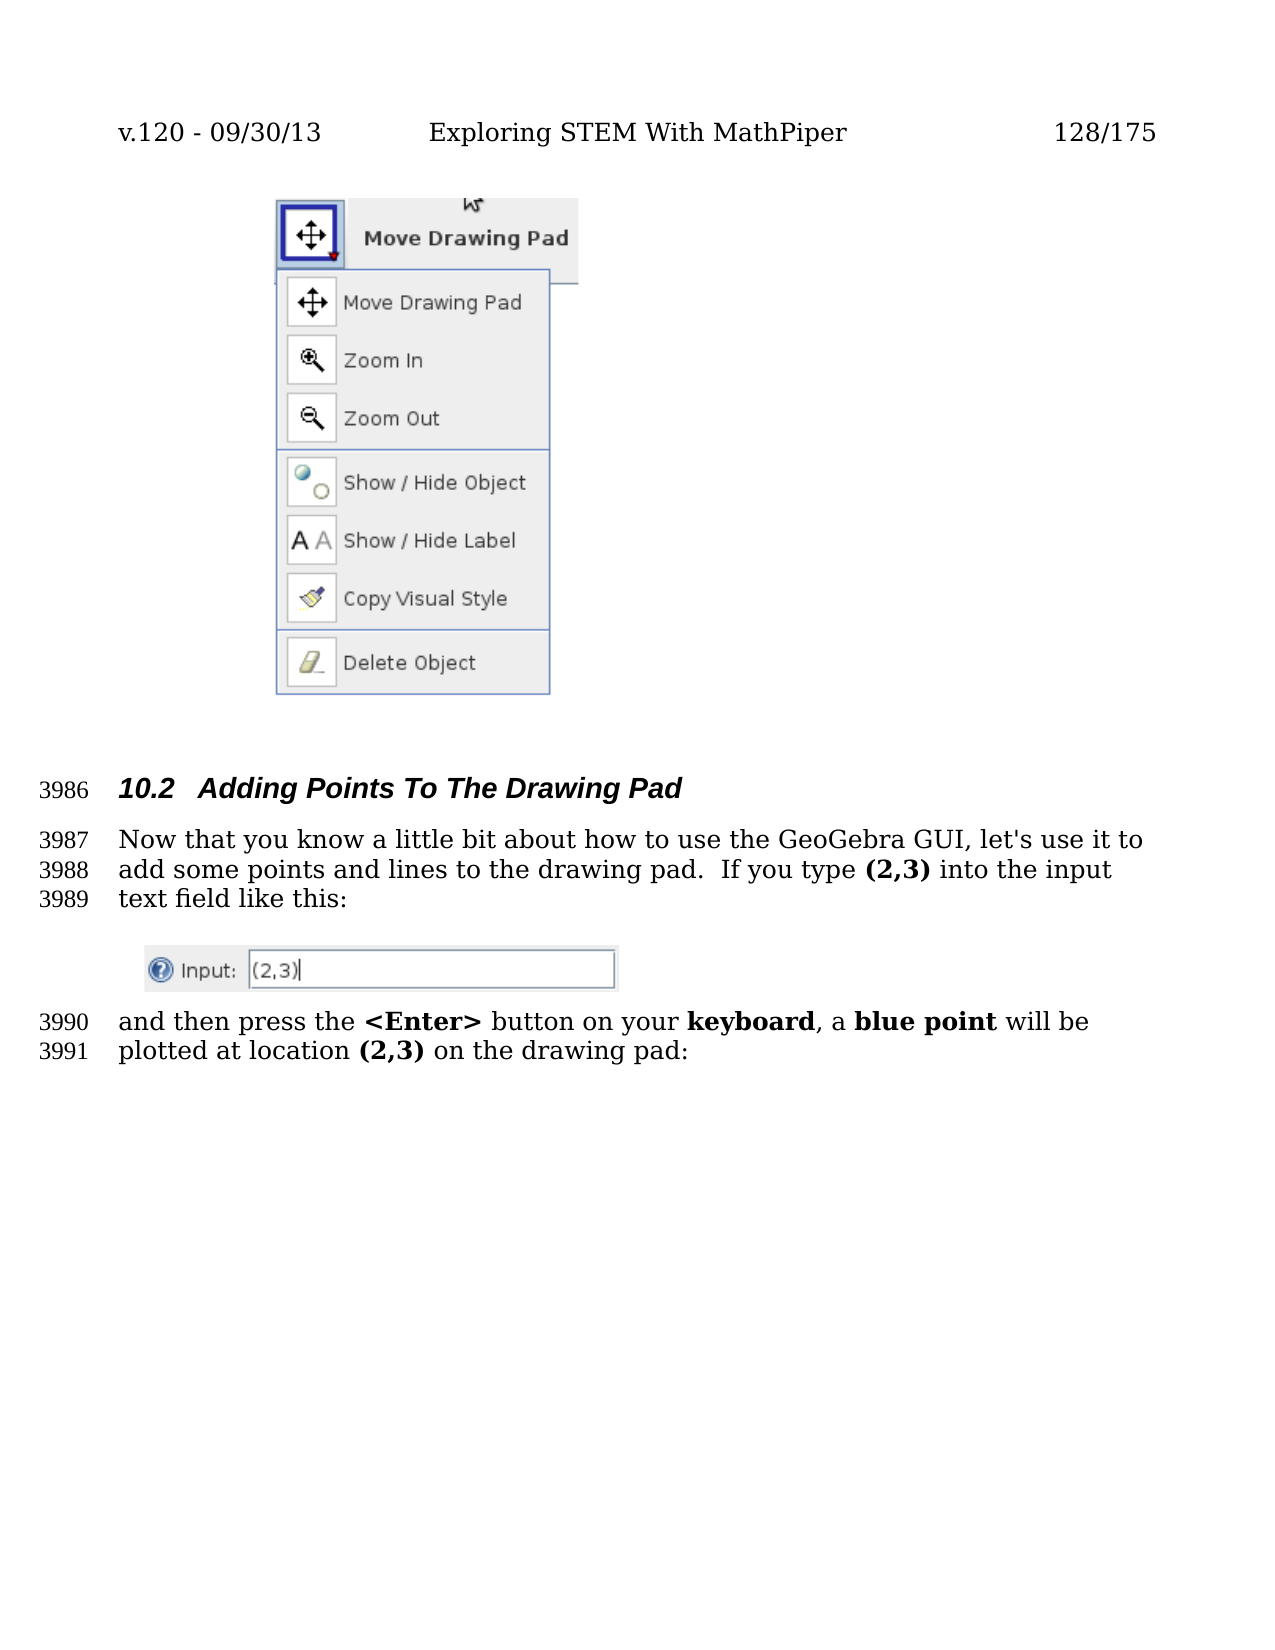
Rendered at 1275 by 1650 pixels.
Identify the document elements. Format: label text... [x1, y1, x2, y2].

picture [144, 945, 620, 992]
text Now that you know a little bit about how to use the GeoGebra GUI, let's use it to add some points and lines to the drawing pad. If you type (2,3) into the input text field like this: [118, 825, 1157, 913]
text and then press the <Enter> button on your keyboard, a blue point will be plotted at location (2,3) on the drawing pad: [118, 1007, 1157, 1066]
subtitle Adding Points To The Drawing Pad [118, 771, 1157, 804]
picture [273, 198, 579, 703]
